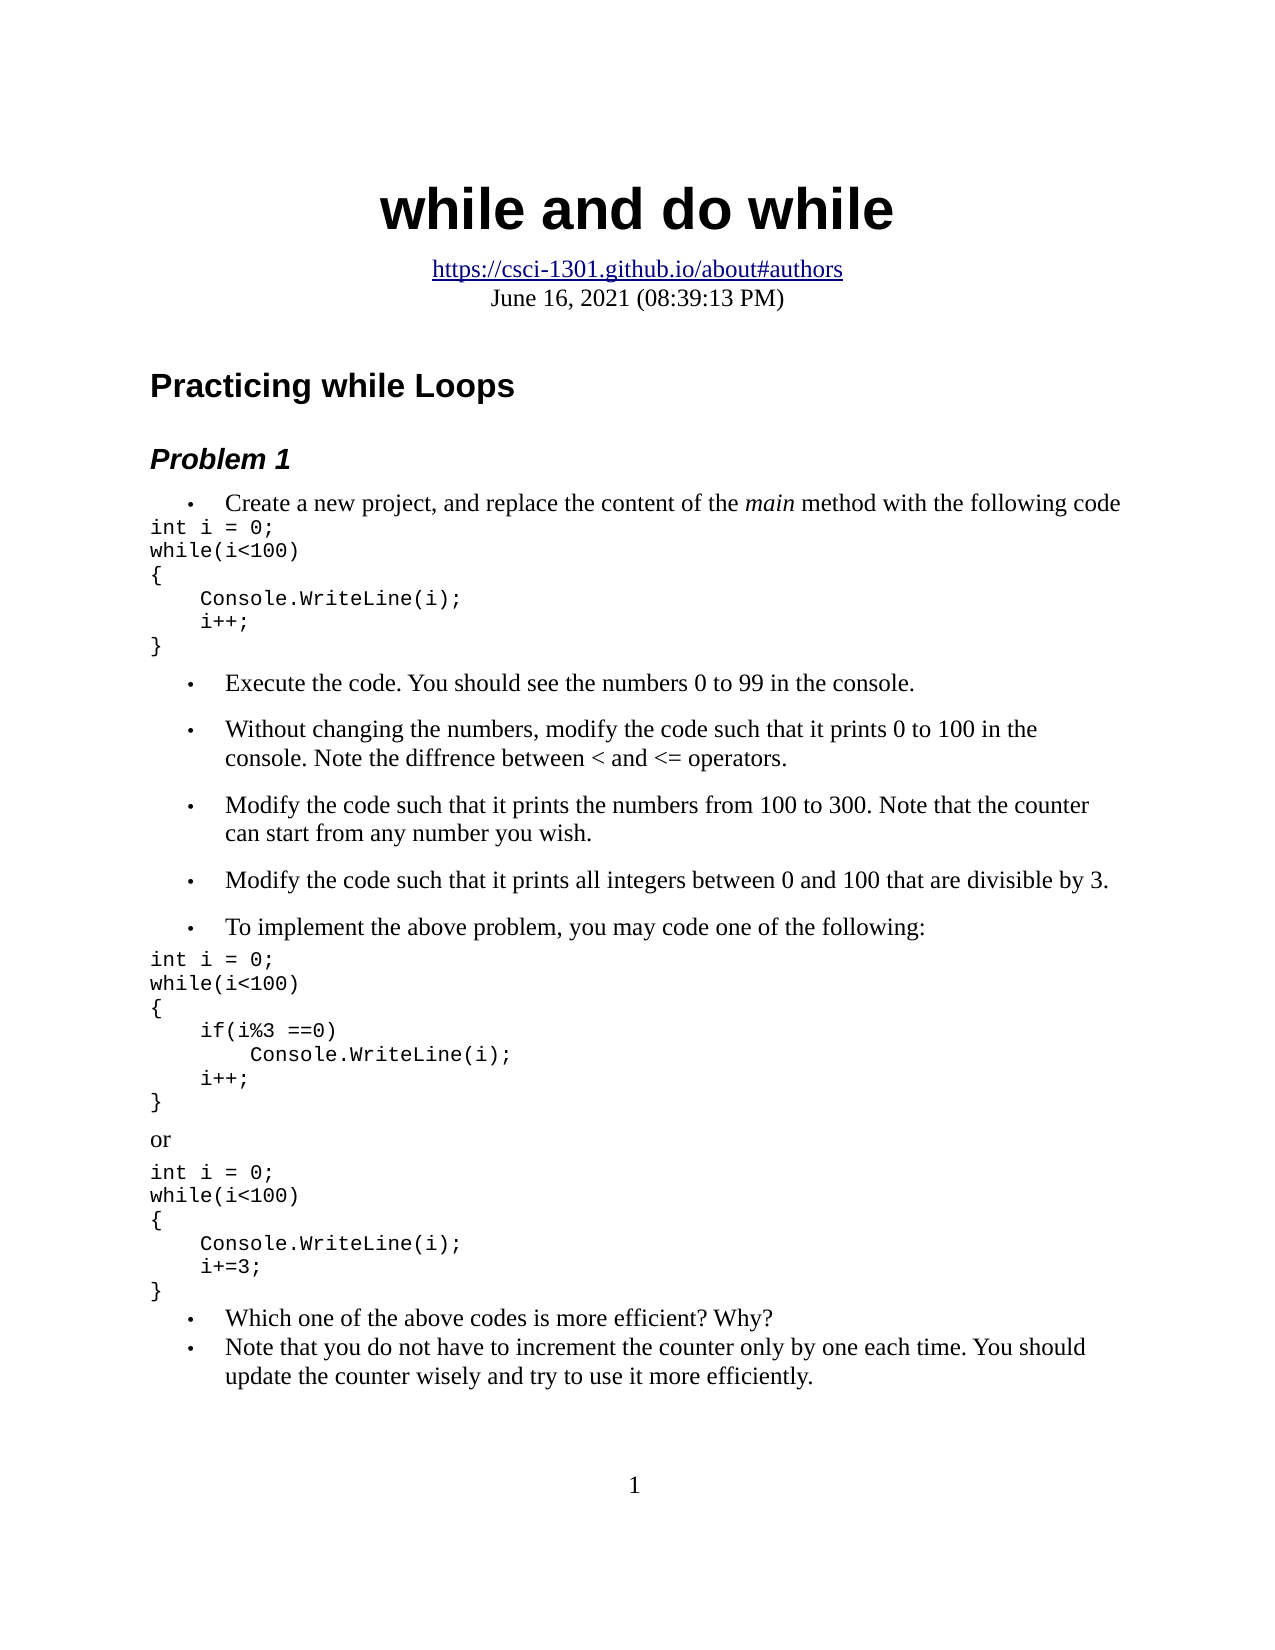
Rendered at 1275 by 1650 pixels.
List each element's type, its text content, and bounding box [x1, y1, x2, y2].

text i++; [150, 1068, 1125, 1091]
text i+=3; [150, 1256, 1125, 1280]
list Modify the code such that it prints the numbers from 100 to 300. Note that the counter can start from any number you wish. [187, 790, 1125, 847]
text Console.WriteLine(i); [150, 1044, 1125, 1068]
text June 16, 2021 (08:39:13 PM) [150, 283, 1125, 312]
text while(i<100) [150, 540, 1125, 564]
list Create a new project, and replace the content of the main method with the following code [187, 488, 1125, 517]
text i++; [150, 611, 1125, 635]
text } [150, 1280, 1125, 1303]
text if(i%3 ==0) [150, 1020, 1125, 1044]
list Without changing the numbers, modify the code such that it prints 0 to 100 in the console. Note the diffrence between < and <= operators. [187, 714, 1125, 772]
text https://csci-1301.github.io/about#authors [150, 254, 1125, 283]
title while and do while [150, 175, 1125, 242]
text Console.WriteLine(i); [150, 1233, 1125, 1256]
subtitle Problem 1 [150, 442, 1125, 476]
list Note that you do not have to increment the counter only by one each time. You should update the counter wisely and try to use it more efficiently. [187, 1332, 1125, 1390]
text while(i<100) [150, 1185, 1125, 1209]
text Console.WriteLine(i); [150, 588, 1125, 611]
text int i = 0; [150, 1162, 1125, 1185]
text int i = 0; [150, 949, 1125, 973]
subtitle Practicing while Loops [150, 366, 1125, 404]
text { [150, 564, 1125, 588]
list Modify the code such that it prints all integers between 0 and 100 that are divisible by 3. [187, 865, 1125, 894]
text while(i<100) [150, 973, 1125, 997]
text { [150, 997, 1125, 1020]
text } [150, 635, 1125, 659]
list To implement the above problem, you may code one of the following: [187, 912, 1125, 941]
text { [150, 1209, 1125, 1233]
text or [150, 1124, 1125, 1153]
text } [150, 1091, 1125, 1115]
list Which one of the above codes is more efficient? Why? [187, 1303, 1125, 1332]
text int i = 0; [150, 517, 1125, 540]
list Execute the code. You should see the numbers 0 to 99 in the console. [187, 668, 1125, 696]
